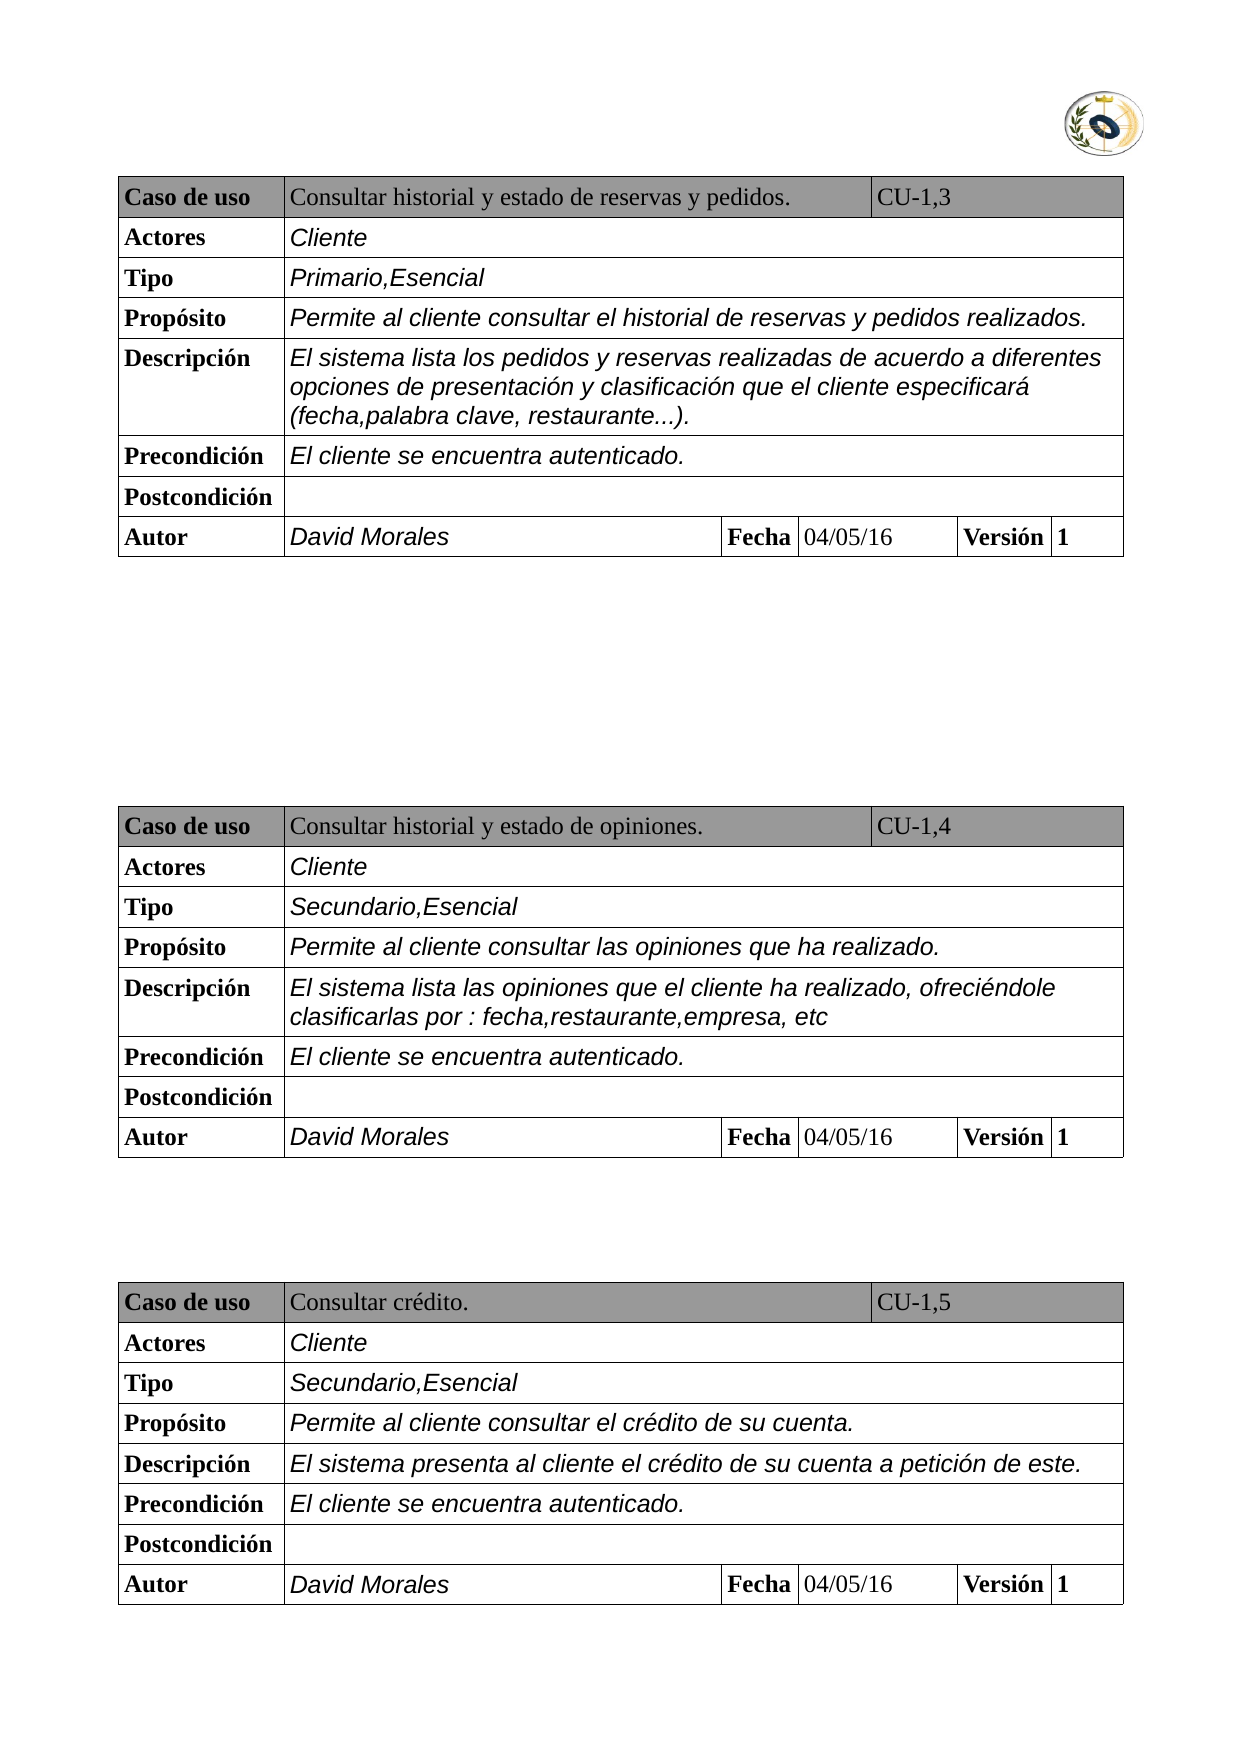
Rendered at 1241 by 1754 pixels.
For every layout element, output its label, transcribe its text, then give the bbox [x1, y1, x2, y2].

table_cell Cliente [285, 847, 1123, 886]
table_cell Tipo [119, 887, 284, 927]
table_cell Secundario,Esencial [285, 887, 1123, 927]
table_cell El cliente se encuentra autenticado. [285, 436, 1123, 476]
table_cell Propósito [119, 298, 284, 338]
table_header CU-1,5 [872, 1283, 1123, 1322]
table_cell Precondición [119, 1484, 284, 1523]
table_header CU-1,4 [872, 807, 1123, 846]
table_header Consultar crédito. [285, 1283, 871, 1322]
table_cell Permite al cliente consultar el crédito de su cuenta. [285, 1404, 1123, 1443]
table_cell Postcondición [119, 1077, 284, 1117]
table_cell El cliente se encuentra autenticado. [285, 1484, 1123, 1523]
table_header CU-1,3 [872, 177, 1123, 217]
table_cell Actores [119, 1323, 284, 1362]
table_cell [285, 1077, 1123, 1117]
table_cell Tipo [119, 258, 284, 297]
table_cell Autor [119, 1565, 284, 1604]
table_cell El sistema lista las opiniones que el cliente ha realizado, ofreciéndole clasificarlas por : fecha,restaurante,empresa, etc [285, 968, 1123, 1036]
table_cell Precondición [119, 436, 284, 476]
table_cell Propósito [119, 1404, 284, 1443]
table_cell El sistema lista los pedidos y reservas realizadas de acuerdo a diferentes opciones de presentación y clasificación que el cliente especificará (fecha,palabra clave, restaurante...). [285, 339, 1123, 435]
picture [1064, 91, 1144, 156]
table_cell Versión [958, 1118, 1051, 1157]
table_cell El cliente se encuentra autenticado. [285, 1037, 1123, 1076]
table_cell Descripción [119, 968, 284, 1036]
table_cell David Morales [285, 1118, 721, 1157]
table_cell Versión [958, 517, 1051, 556]
table_header Consultar historial y estado de opiniones. [285, 807, 871, 846]
table_cell Tipo [119, 1363, 284, 1402]
table_cell Autor [119, 1118, 284, 1157]
table_cell 1 [1052, 1118, 1123, 1157]
table_cell Cliente [285, 1323, 1123, 1362]
table_cell 05/04/16 [799, 1118, 957, 1157]
table_cell 1 [1052, 517, 1123, 556]
table_cell Fecha [722, 517, 798, 556]
table_cell Versión [958, 1565, 1051, 1604]
table_cell Autor [119, 517, 284, 556]
table_cell Actores [119, 847, 284, 886]
table_cell Precondición [119, 1037, 284, 1076]
table_cell David Morales [285, 1565, 721, 1604]
table_cell Permite al cliente consultar el historial de reservas y pedidos realizados. [285, 298, 1123, 338]
table_cell Postcondición [119, 477, 284, 516]
table_cell 05/04/16 [799, 1565, 957, 1604]
table_cell Cliente [285, 218, 1123, 257]
table_cell Permite al cliente consultar las opiniones que ha realizado. [285, 928, 1123, 967]
table_cell Fecha [722, 1118, 798, 1157]
table_cell Primario,Esencial [285, 258, 1123, 297]
table_cell Descripción [119, 1444, 284, 1483]
table_header Consultar historial y estado de reservas y pedidos. [285, 177, 871, 217]
table_cell 1 [1052, 1565, 1123, 1604]
table_cell Secundario,Esencial [285, 1363, 1123, 1402]
table_cell Propósito [119, 928, 284, 967]
table_cell Descripción [119, 339, 284, 435]
table_cell [285, 1525, 1123, 1564]
table_header Caso de uso [119, 807, 284, 846]
table_cell [285, 477, 1123, 516]
table_cell Fecha [722, 1565, 798, 1604]
table_cell 05/04/16 [799, 517, 957, 556]
table_header Caso de uso [119, 177, 284, 217]
table_cell El sistema presenta al cliente el crédito de su cuenta a petición de este. [285, 1444, 1123, 1483]
table_header Caso de uso [119, 1283, 284, 1322]
table_cell Actores [119, 218, 284, 257]
table_cell David Morales [285, 517, 721, 556]
table_cell Postcondición [119, 1525, 284, 1564]
